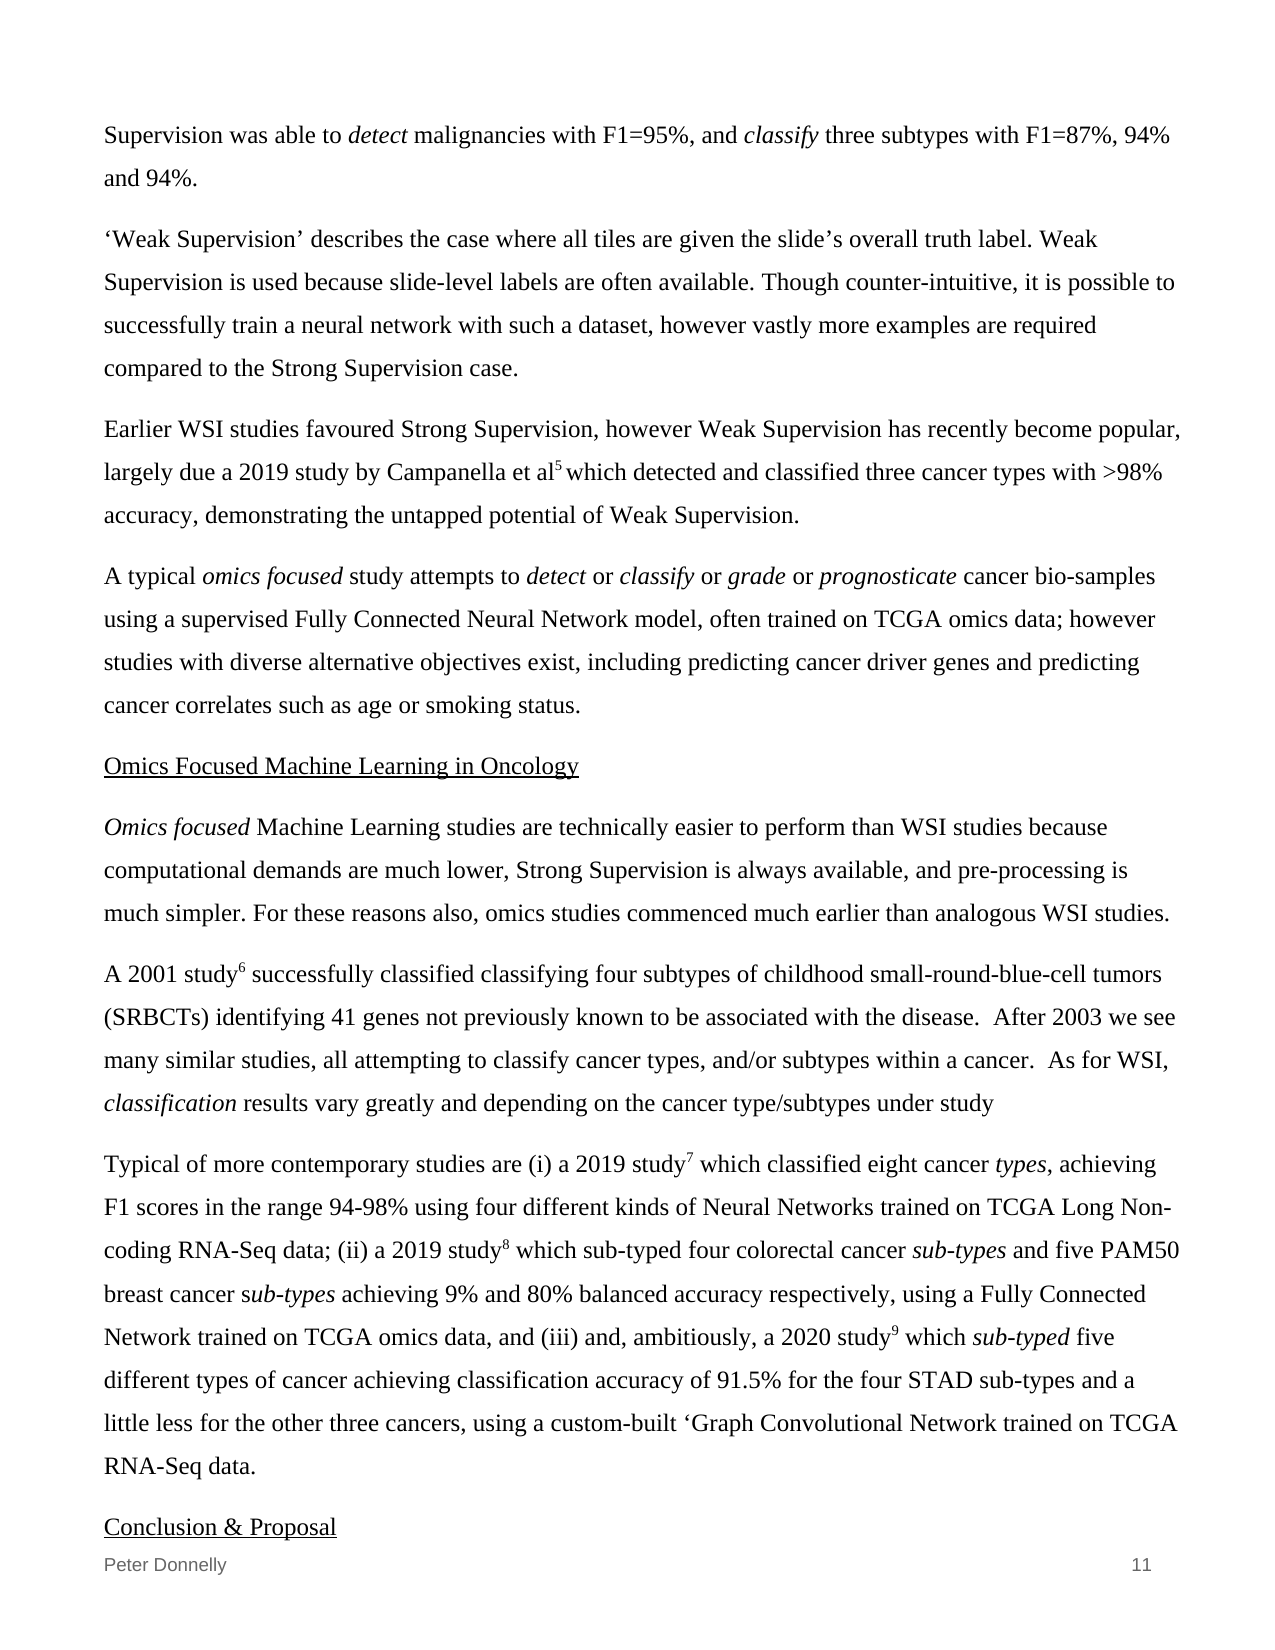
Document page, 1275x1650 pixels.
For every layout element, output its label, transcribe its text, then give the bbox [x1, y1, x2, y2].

text Omics focused Machine Learning studies are technically easier to perform than WSI studies because computational demands are much lower, Strong Supervision is always available, and pre-processing is much simpler. For these reasons also, omics studies commenced much earlier than analogous WSI studies. [103, 812, 1181, 927]
text Typical of more contemporary studies are (i) a 2019 study which classified eight cancer types, achieving F1 scores in the range 94-98% using four different kinds of Neural Networks trained on TCGA Long Non-coding RNA-Seq data; (ii) a 2019 study which sub-typed four colorectal cancer sub-types and five PAM50 breast cancer sub-types achieving 9% and 80% balanced accuracy respectively, using a Fully Connected Network trained on TCGA omics data, and (iii) and, ambitiously, a 2020 study which sub-typed five different types of cancer achieving classification accuracy of 91.5% for the four STAD sub-types and a little less for the other three cancers, using a custom-built ‘Graph Convolutional Network trained on TCGA RNA-Seq data. [103, 1149, 1181, 1480]
text A 2001 study successfully classified classifying four subtypes of childhood small-round-blue-cell tumors (SRBCTs) identifying 41 genes not previously known to be associated with the disease. After 2003 we see many similar studies, all attempting to classify cancer types, and/or subtypes within a cancer. As for WSI, classification results vary greatly and depending on the cancer type/subtypes under study [103, 959, 1181, 1117]
text Omics Focused Machine Learning in Oncology [103, 751, 1181, 780]
text ‘Weak Supervision’ describes the case where all tiles are given the slide’s overall truth label. Weak Supervision is used because slide-level labels are often available. Though counter-intuitive, it is possible to successfully train a neural network with such a dataset, however vastly more examples are required compared to the Strong Supervision case. [103, 224, 1181, 382]
text Supervision was able to detect malignancies with F1=95%, and classify three subtypes with F1=87%, 94% and 94%. [103, 120, 1181, 192]
text Earlier WSI studies favoured Strong Supervision, however Weak Supervision has recently become popular, largely due a 2019 study by Campanella et al which detected and classified three cancer types with >98% accuracy, demonstrating the untapped potential of Weak Supervision. [103, 414, 1181, 529]
text A typical omics focused study attempts to detect or classify or grade or prognosticate cancer bio-samples using a supervised Fully Connected Neural Network model, often trained on TCGA omics data; however studies with diverse alternative objectives exist, including predicting cancer driver genes and predicting cancer correlates such as age or smoking status. [103, 561, 1181, 719]
text Conclusion & Proposal [103, 1512, 1181, 1541]
